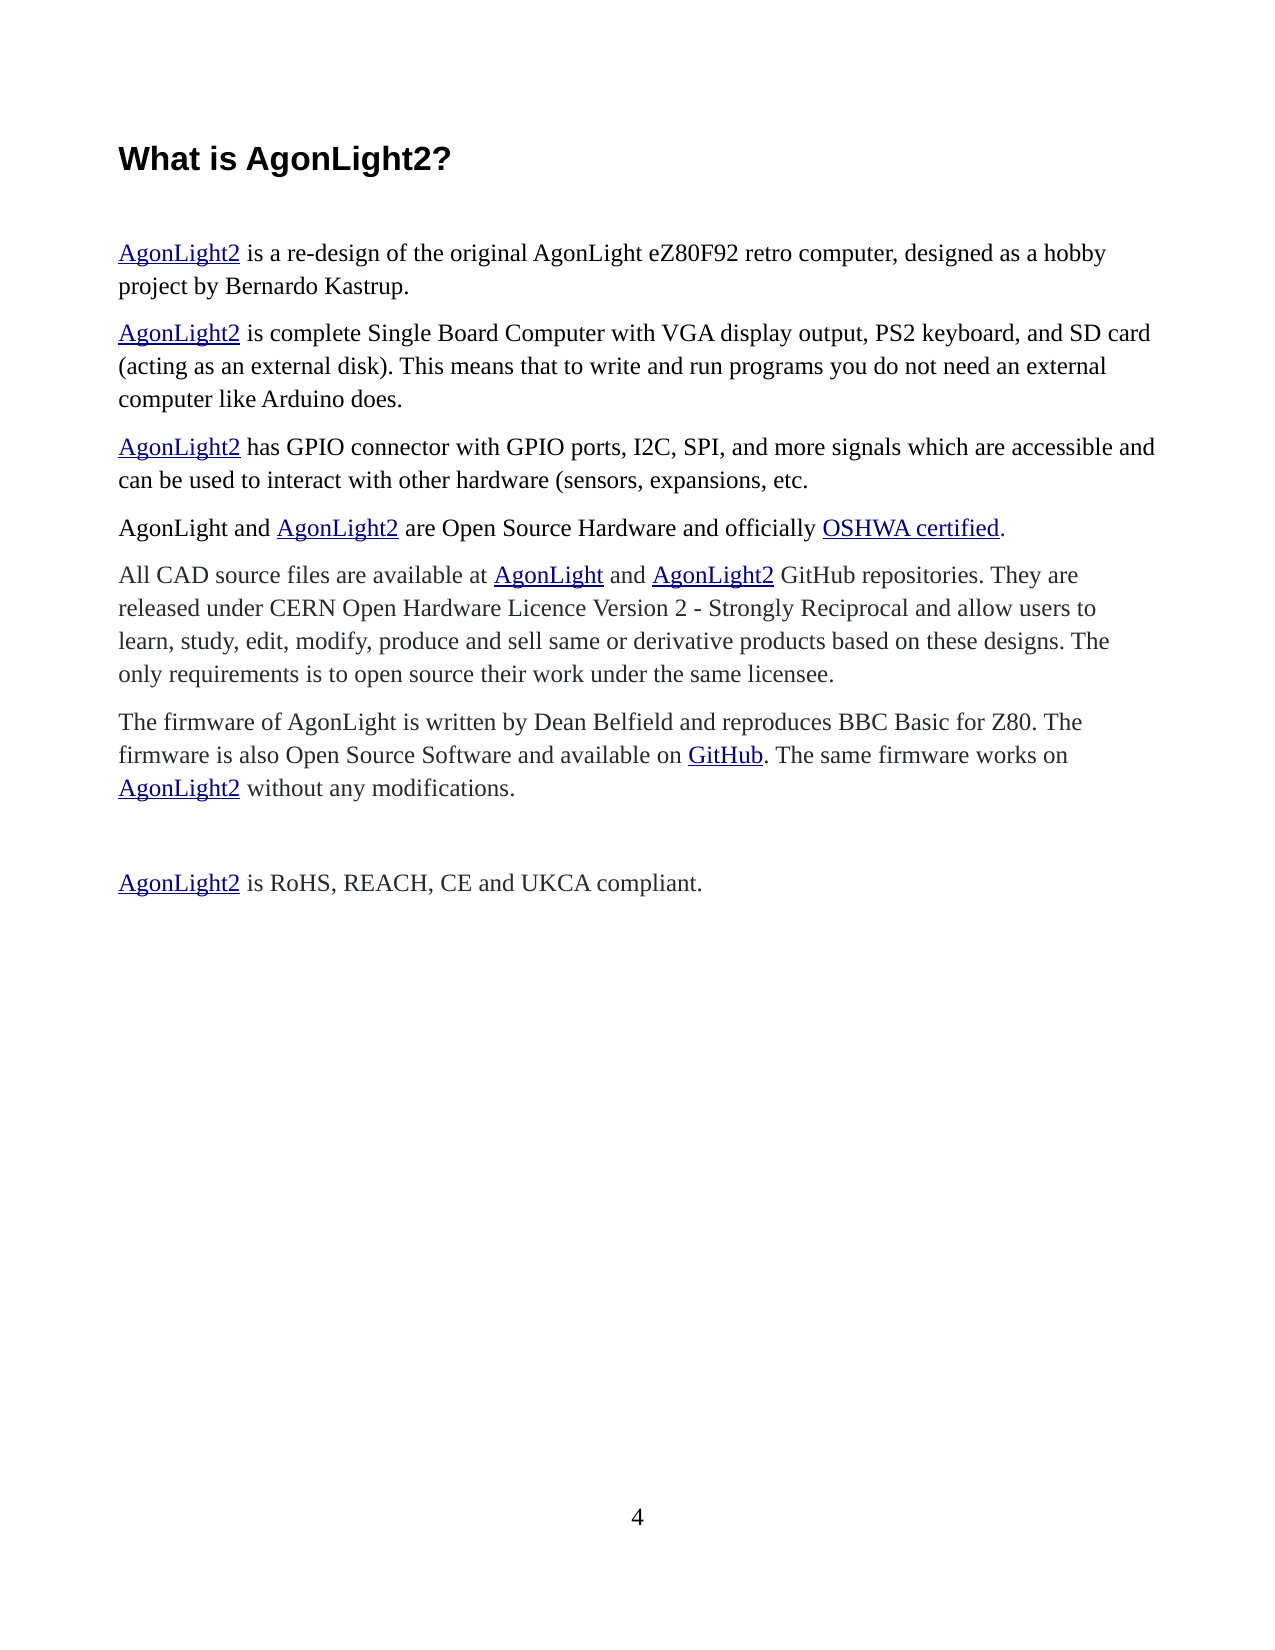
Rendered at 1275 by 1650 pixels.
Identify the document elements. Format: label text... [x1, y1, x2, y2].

text AgonLight2 is a re-design of the original AgonLight eZ80F92 retro computer, designed as a hobby project by Bernardo Kastrup. [118, 238, 1157, 299]
text The firmware of AgonLight is written by Dean Belfield and reproduces BBC Basic for Z80. The firmware is also Open Source Software and available on GitHub. The same firmware works on AgonLight2 without any modifications. [118, 707, 1157, 802]
text AgonLight2 is RoHS, REACH, CE and UKCA compliant. [118, 868, 1157, 897]
subtitle What is AgonLight2? [118, 139, 1157, 178]
text All CAD source files are available at AgonLight and AgonLight2 GitHub repositories. They are released under CERN Open Hardware Licence Version 2 - Strongly Reciprocal and allow users to learn, study, edit, modify, produce and sell same or derivative products based on these designs. The only requirements is to open source their work under the same licensee. [118, 560, 1157, 688]
text AgonLight2 has GPIO connector with GPIO ports, I2C, SPI, and more signals which are accessible and can be used to interact with other hardware (sensors, expansions, etc. [118, 432, 1157, 494]
text AgonLight and AgonLight2 are Open Source Hardware and officially OSHWA certified. [118, 513, 1157, 541]
text AgonLight2 is complete Single Board Computer with VGA display output, PS2 keyboard, and SD card (acting as an external disk). This means that to write and run programs you do not need an external computer like Arduino does. [118, 318, 1157, 413]
